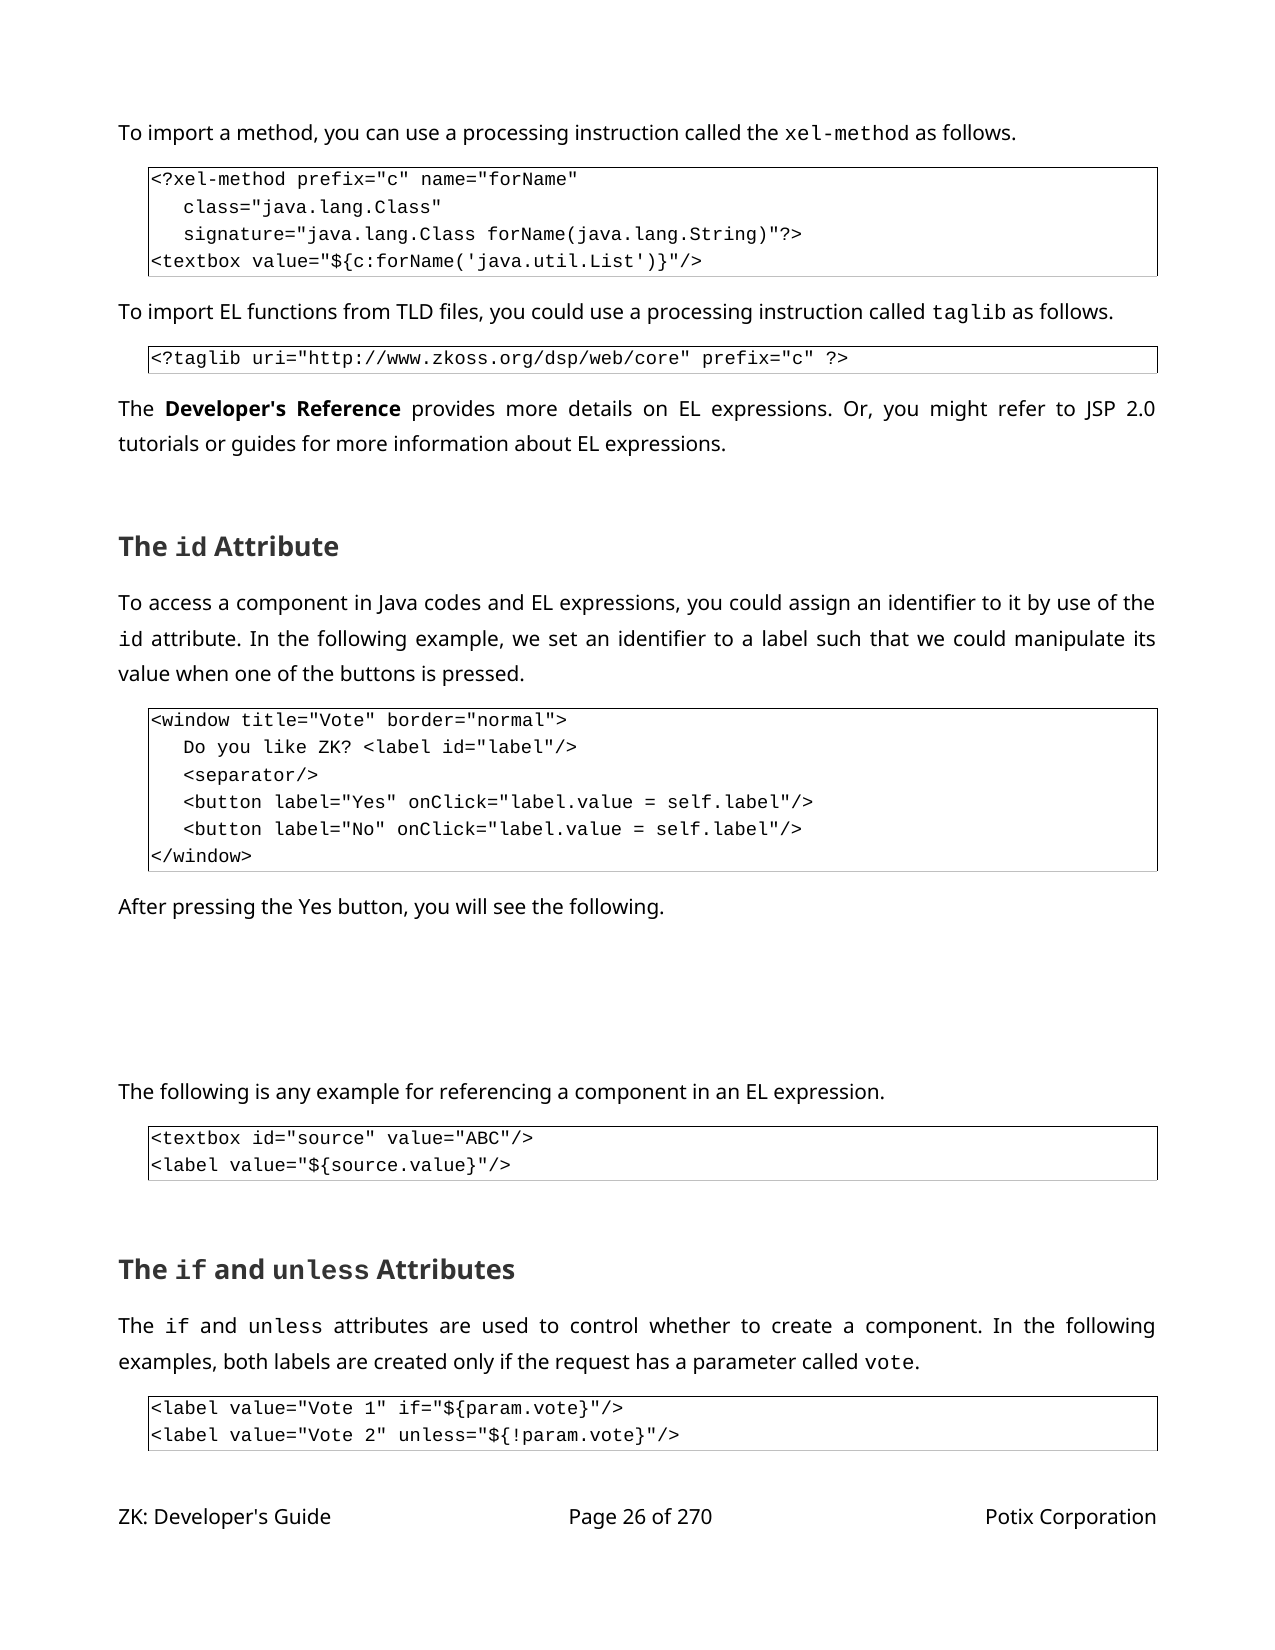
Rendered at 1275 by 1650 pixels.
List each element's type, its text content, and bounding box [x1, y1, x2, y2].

text <?xel-method prefix="c" name="forName" [149, 168, 1157, 192]
text <separator/> [149, 762, 1157, 787]
text <textbox id="source" value="ABC"/> [149, 1127, 1157, 1150]
text Do you like ZK? <label id="label"/> [149, 735, 1157, 759]
text <label value="${source.value}"/> [149, 1153, 1157, 1180]
text <textbox value="${c:forName('java.util.List')}"/> [149, 249, 1157, 276]
text To access a component in Java codes and EL expressions, you could assign an identifier to it by use of the id attribute. In the following example, we set an identifier to a label such that we could manipulate its value when one of the buttons is pressed. [118, 588, 1157, 687]
text The if and unless attributes are used to control whether to create a component. In the following examples, both labels are created only if the request has a parameter called vote. [118, 1311, 1157, 1376]
text To import a method, you can use a processing instruction called the xel-method as follows. [118, 118, 1157, 147]
text <window title="Vote" border="normal"> [149, 709, 1157, 732]
text </window> [149, 844, 1157, 871]
text The Developer's Reference provides more details on EL expressions. Or, you might refer to JSP 2.0 tutorials or guides for more information about EL expressions. [118, 394, 1157, 457]
text To import EL functions from TLD files, you could use a processing instruction called taglib as follows. [118, 297, 1157, 325]
text <label value="Vote 1" if="${param.vote}"/> [149, 1397, 1157, 1420]
subtitle The id Attribute [118, 528, 1157, 565]
text signature="java.lang.Class forName(java.lang.String)"?> [149, 222, 1157, 246]
text After pressing the Yes button, you will see the following. [118, 892, 1157, 920]
text <?taglib uri="http://www.zkoss.org/dsp/web/core" prefix="c" ?> [149, 347, 1157, 373]
text <button label="No" onClick="label.value = self.label"/> [149, 817, 1157, 841]
text The following is any example for referencing a component in an EL expression. [118, 941, 1157, 1105]
subtitle The if and unless Attributes [118, 1251, 1157, 1288]
text class="java.lang.Class" [149, 194, 1157, 219]
text <button label="Yes" onClick="label.value = self.label"/> [149, 790, 1157, 814]
text <label value="Vote 2" unless="${!param.vote}"/> [149, 1423, 1157, 1450]
